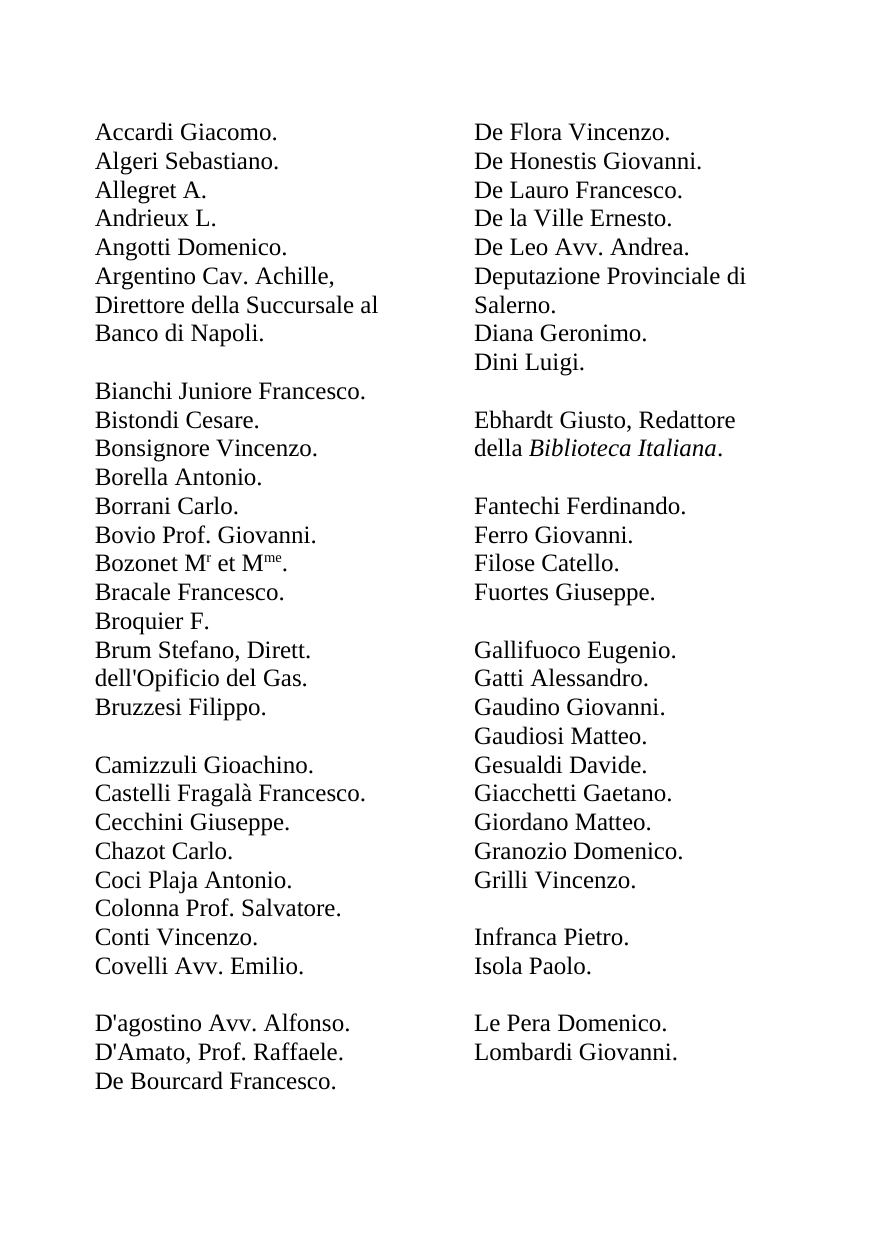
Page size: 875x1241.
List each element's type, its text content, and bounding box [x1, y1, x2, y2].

text Bracale Francesco. [94, 577, 400, 606]
text Gesualdi Davide. [474, 750, 779, 778]
text Argentino Cav. Achille, Direttore della Succursale al Banco di Napoli. [94, 261, 400, 347]
text Isola Paolo. [474, 951, 779, 980]
text Borrani Carlo. [94, 491, 400, 520]
text Giacchetti Gaetano. [474, 778, 779, 807]
text Granozio Domenico. [474, 836, 779, 865]
text De Lauro Francesco. [474, 175, 779, 203]
text Infranca Pietro. [474, 922, 779, 951]
text Castelli Fragalà Francesco. [94, 778, 400, 807]
text Bovio Prof. Giovanni. [94, 520, 400, 548]
text Bruzzesi Filippo. [94, 692, 400, 721]
text Angotti Domenico. [94, 232, 400, 261]
text Bianchi Juniore Francesco. [94, 376, 400, 405]
text Bozonet Mr et Mme. [94, 548, 400, 577]
text Ebhardt Giusto, Redattore della Biblioteca Italiana. [474, 405, 779, 462]
text Ferro Giovanni. [474, 520, 779, 548]
text Gaudino Giovanni. [474, 692, 779, 721]
text De Leo Avv. Andrea. [474, 232, 779, 261]
text Gatti Alessandro. [474, 663, 779, 692]
text Gallifuoco Eugenio. [474, 635, 779, 663]
text Filose Catello. [474, 548, 779, 577]
text Fuortes Giuseppe. [474, 577, 779, 606]
text Bonsignore Vincenzo. [94, 433, 400, 462]
text Gaudiosi Matteo. [474, 721, 779, 750]
text De Bourcard Francesco. [94, 1066, 400, 1095]
text Cecchini Giuseppe. [94, 807, 400, 836]
text Andrieux L. [94, 203, 400, 232]
text Fantechi Ferdinando. [474, 491, 779, 520]
text Chazot Carlo. [94, 836, 400, 865]
text Giordano Matteo. [474, 807, 779, 836]
text Le Pera Domenico. [474, 1008, 779, 1037]
text Grilli Vincenzo. [474, 865, 779, 893]
text D'Amato, Prof. Raffaele. [94, 1037, 400, 1066]
text Camizzuli Gioachino. [94, 750, 400, 778]
text De Flora Vincenzo. [474, 117, 779, 146]
text Accardi Giacomo. [94, 117, 400, 146]
text De Honestis Giovanni. [474, 146, 779, 175]
text Broquier F. [94, 606, 400, 635]
text De la Ville Ernesto. [474, 203, 779, 232]
text Brum Stefano, Dirett. dell'Opificio del Gas. [94, 635, 400, 692]
text Coci Plaja Antonio. [94, 865, 400, 893]
text Lombardi Giovanni. [474, 1037, 779, 1066]
text Conti Vincenzo. [94, 922, 400, 951]
text Bistondi Cesare. [94, 405, 400, 433]
text Allegret A. [94, 175, 400, 203]
text Borella Antonio. [94, 462, 400, 491]
text Colonna Prof. Salvatore. [94, 893, 400, 922]
text Covelli Avv. Emilio. [94, 951, 400, 980]
text Deputazione Provinciale di Salerno. [474, 261, 779, 318]
text Diana Geronimo. [474, 318, 779, 347]
text Dini Luigi. [474, 347, 779, 376]
text Algeri Sebastiano. [94, 146, 400, 175]
text D'agostino Avv. Alfonso. [94, 1008, 400, 1037]
